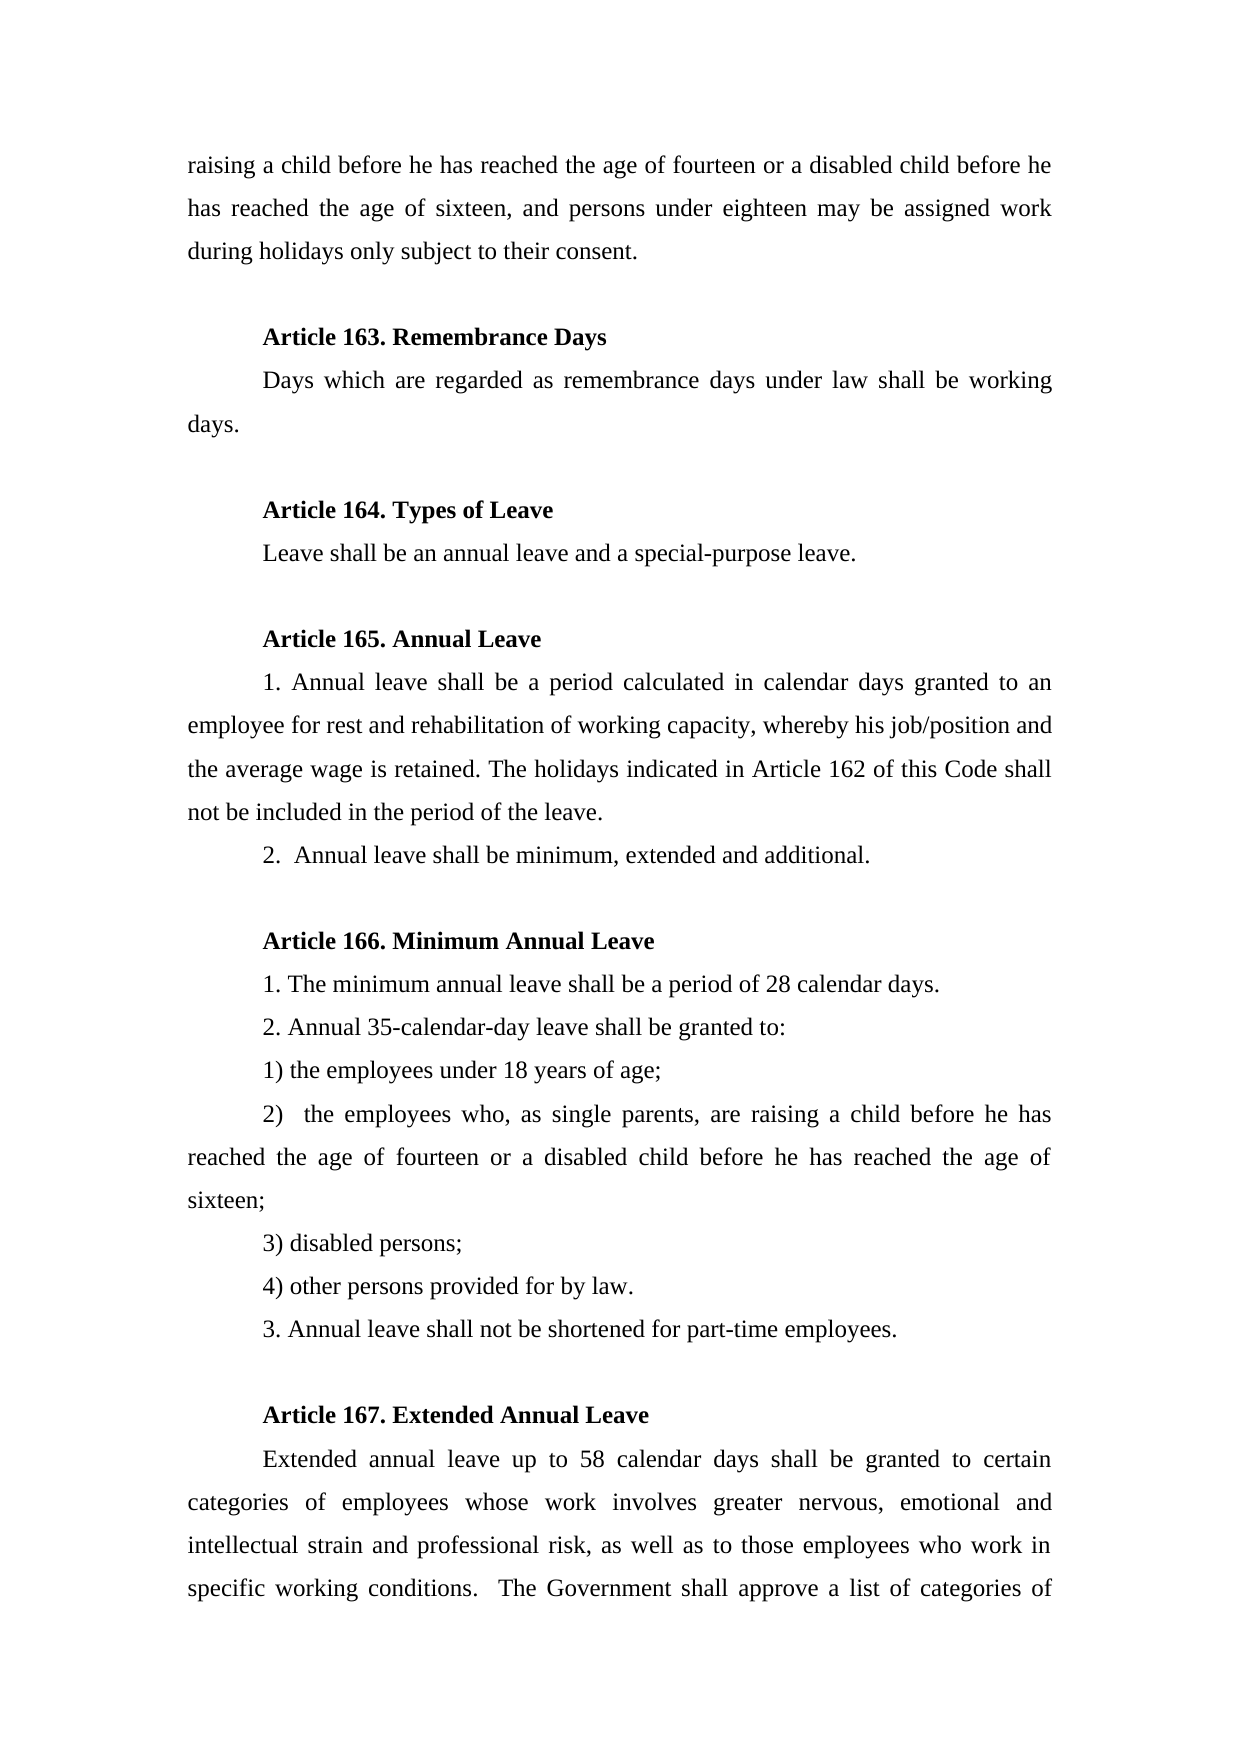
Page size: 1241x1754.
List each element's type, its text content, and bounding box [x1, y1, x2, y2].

text 3) disabled persons; [187, 1228, 1053, 1257]
text Days which are regarded as remembrance days under law shall be working days. [187, 366, 1053, 437]
text 1. The minimum annual leave shall be a period of 28 calendar days. [187, 969, 1053, 998]
text 2. Annual 35-calendar-day leave shall be granted to: [187, 1012, 1053, 1041]
text 2) the employees who, as single parents, are raising a child before he has reached the age of fourteen or a disabled child before he has reached the age of sixteen; [187, 1099, 1053, 1214]
text 1. Annual leave shall be a period calculated in calendar days granted to an employee for rest and rehabilitation of working capacity, whereby his job/position and the average wage is retained. The holidays indicated in Article 162 of this Code shall not be included in the period of the leave. [187, 667, 1053, 826]
text 2. Annual leave shall be minimum, extended and additional. [187, 840, 1053, 869]
text 3. Annual leave shall not be shortened for part-time employees. [187, 1314, 1053, 1343]
text Article 164. Types of Leave [187, 495, 1053, 524]
text Leave shall be an annual leave and a special-purpose leave. [187, 538, 1053, 567]
text Article 167. Extended Annual Leave [187, 1401, 1053, 1429]
text raising a child before he has reached the age of fourteen or a disabled child before he has reached the age of sixteen, and persons under eighteen may be assigned work during holidays only subject to their consent. [187, 150, 1053, 265]
text 1) the employees under 18 years of age; [187, 1056, 1053, 1084]
text Article 166. Minimum Annual Leave [187, 926, 1053, 955]
text 4) other persons provided for by law. [187, 1271, 1053, 1300]
text Extended annual leave up to 58 calendar days shall be granted to certain categories of employees whose work involves greater nervous, emotional and intellectual strain and professional risk, as well as to those employees who work in specific working conditions. The Government shall approve a list of categories of [187, 1444, 1053, 1602]
text Article 163. Remembrance Days [187, 322, 1053, 351]
text Article 165. Annual Leave [187, 624, 1053, 653]
